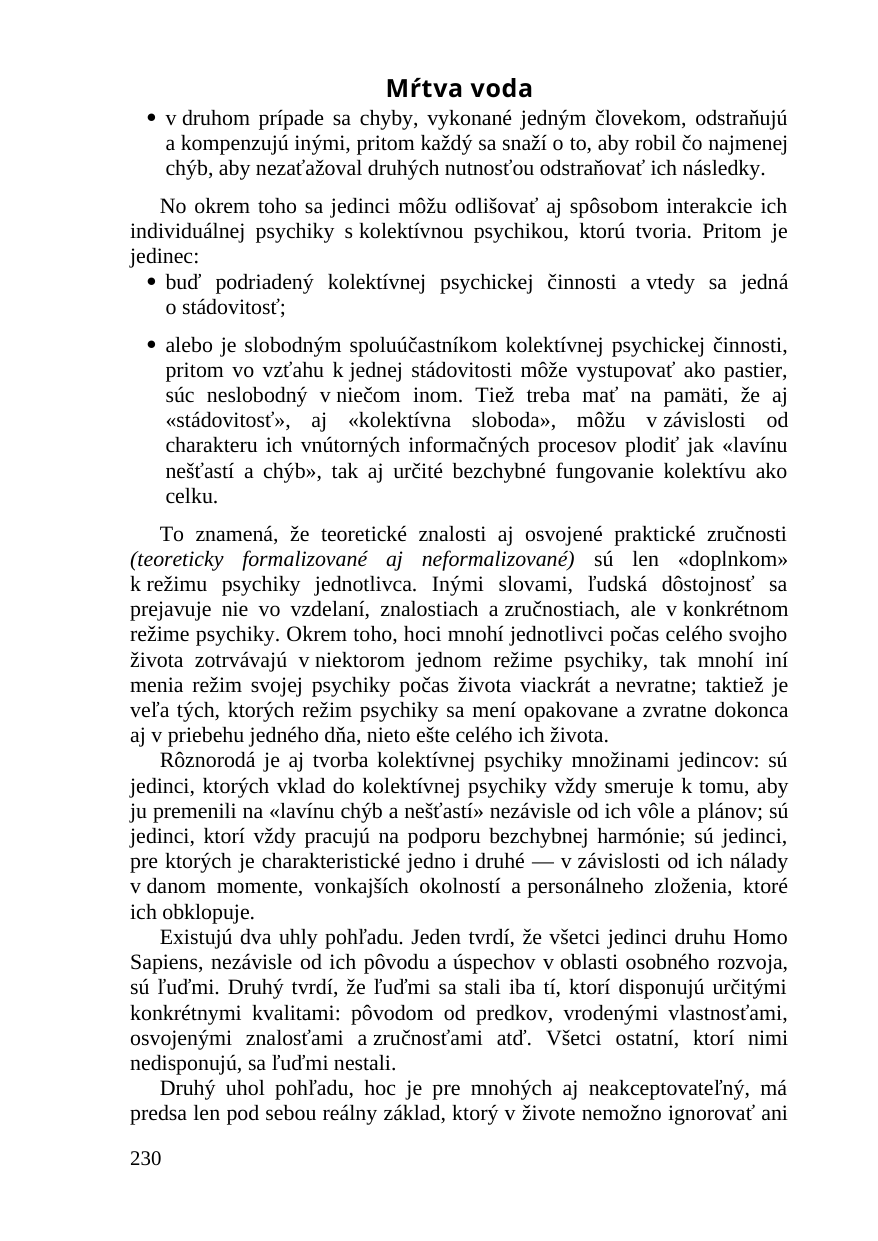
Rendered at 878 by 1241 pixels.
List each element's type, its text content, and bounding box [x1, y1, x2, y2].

list v druhom prípade sa chyby, vykonané jedným človekom, odstraňujú a kompenzujú inými, pritom každý sa snaží o to, aby robil čo najmenej chýb, aby nezaťažoval druhých nutnosťou odstraňovať ich následky. [148, 105, 788, 181]
text No okrem toho sa jedinci môžu odlišovať aj spôsobom interakcie ich individuálnej psychiky s kolektívnou psychikou, ktorú tvoria. Pritom je jedinec: [130, 193, 788, 269]
text Existujú dva uhly pohľadu. Jeden tvrdí, že všetci jedinci druhu Homo Sapiens, nezávisle od ich pôvodu a úspechov v oblasti osobného rozvoja, sú ľuďmi. Druhý tvrdí, že ľuďmi sa stali iba tí, ktorí disponujú určitými konkrétnymi kvalitami: pôvodom od predkov, vrodenými vlastnosťami, osvojenými znalosťami a zručnosťami atď. Všetci ostatní, ktorí nimi nedisponujú, sa ľuďmi nestali. [130, 924, 788, 1075]
list buď podriadený kolektívnej psychickej činnosti a vtedy sa jedná o stádovitosť; [148, 269, 788, 319]
text To znamená, že teoretické znalosti aj osvojené praktické zručnosti (teoreticky formalizované aj neformalizované) sú len «doplnkom» k režimu psychiky jednotlivca. Inými slovami, ľudská dôstojnosť sa prejavuje nie vo vzdelaní, znalostiach a zručnostiach, ale v konkrétnom režime psychiky. Okrem toho, hoci mnohí jednotlivci počas celého svojho života zotrvávajú v niektorom jednom režime psychiky, tak mnohí iní menia režim svojej psychiky počas života viackrát a nevratne; taktiež je veľa tých, ktorých režim psychiky sa mení opakovane a zvratne dokonca aj v priebehu jedného dňa, nieto ešte celého ich života. [130, 521, 788, 747]
list alebo je slobodným spoluúčastníkom kolektívnej psychickej činnosti, pritom vo vzťahu k jednej stádovitosti môže vystupovať ako pastier, súc neslobodný v niečom inom. Tiež treba mať na pamäti, že aj «stádovitosť», aj «kolektívna sloboda», môžu v závislosti od charakteru ich vnútorných informačných procesov plodiť jak «lavínu nešťastí a chýb», tak aj určité bezchybné fungovanie kolektívu ako celku. [148, 332, 788, 508]
text Rôznorodá je aj tvorba kolektívnej psychiky množinami jedincov: sú jedinci, ktorých vklad do kolektívnej psychiky vždy smeruje k tomu, aby ju premenili na «lavínu chýb a nešťastí» nezávisle od ich vôle a plánov; sú jedinci, ktorí vždy pracujú na podporu bezchybnej harmónie; sú jedinci, pre ktorých je charakteristické jedno i druhé — v závislosti od ich nálady v danom momente, vonkajších okolností a personálneho zloženia, ktoré ich obklopuje. [130, 747, 788, 924]
text Druhý uhol pohľadu, hoc je pre mnohých aj neakceptovateľný, má predsa len pod sebou reálny základ, ktorý v živote nemožno ignorovať ani [130, 1075, 788, 1126]
